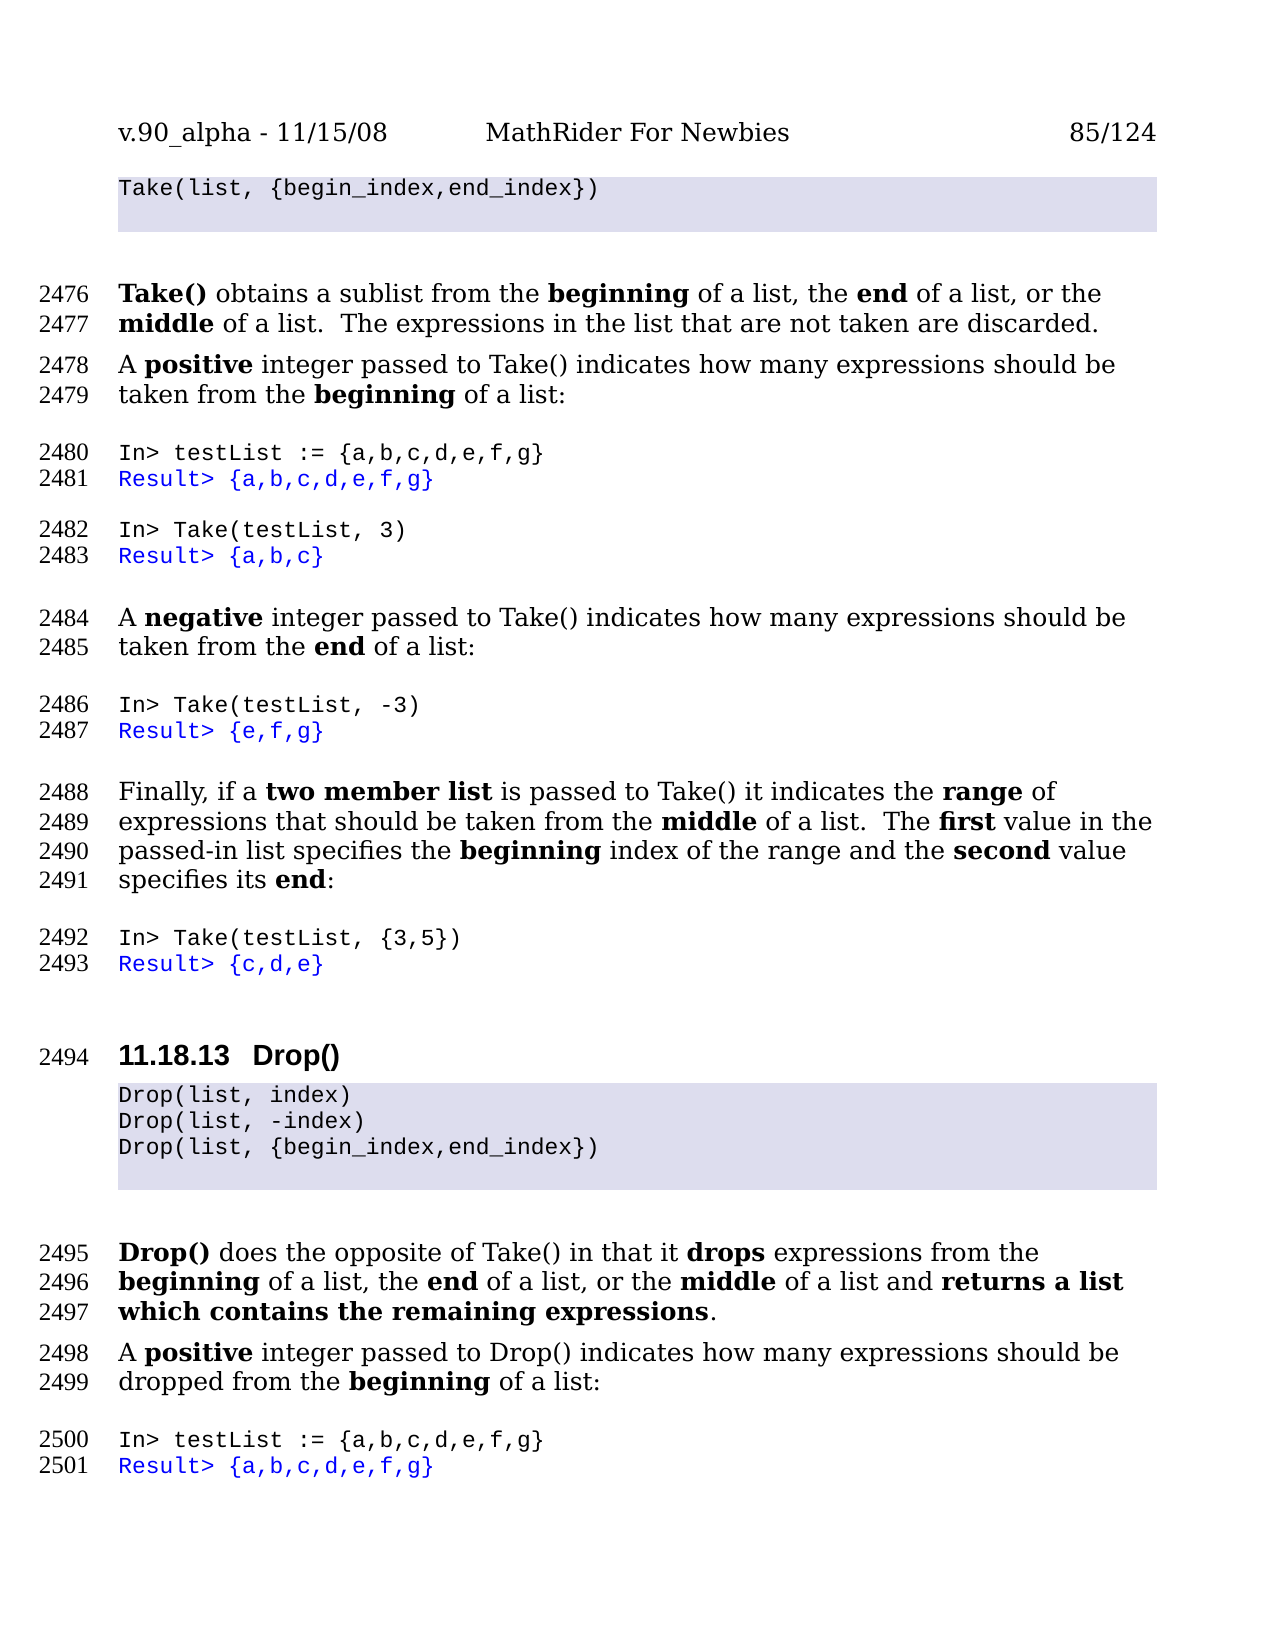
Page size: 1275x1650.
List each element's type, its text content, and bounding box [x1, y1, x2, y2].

text Result> {a,b,c,d,e,f,g} [118, 1454, 1157, 1481]
text A negative integer passed to Take() indicates how many expressions should be taken from the end of a list: [118, 603, 1157, 661]
text In> Take(testList, -3) [118, 693, 1157, 719]
text Take() obtains a sublist from the beginning of a list, the end of a list, or the middle of a list. The expressions in the list that are not taken are discarded. [118, 279, 1157, 338]
text A positive integer passed to Take() indicates how many expressions should be taken from the beginning of a list: [118, 350, 1157, 409]
subtitle Drop() [118, 1038, 1157, 1071]
text Result> {a,b,c} [118, 545, 1157, 571]
text In> testList := {a,b,c,d,e,f,g} [118, 1429, 1157, 1454]
text Result> {a,b,c,d,e,f,g} [118, 467, 1157, 493]
text Finally, if a two member list is passed to Take() it indicates the range of expressions that should be taken from the middle of a list. The first value in the passed-in list specifies the beginning index of the range and the second value specifies its end: [118, 777, 1157, 895]
text A positive integer passed to Drop() indicates how many expressions should be dropped from the beginning of a list: [118, 1338, 1157, 1397]
table_header Take(list, {begin_index,end_index}) [118, 177, 1157, 232]
table_header Drop(list, index) Drop(list, -index) Drop(list, {begin_index,end_index}) [118, 1083, 1157, 1190]
text Drop() does the opposite of Take() in that it drops expressions from the beginning of a list, the end of a list, or the middle of a list and returns a list which contains the remaining expressions. [118, 1238, 1157, 1326]
text Result> {e,f,g} [118, 719, 1157, 745]
text In> testList := {a,b,c,d,e,f,g} [118, 441, 1157, 467]
text Result> {c,d,e} [118, 953, 1157, 979]
text In> Take(testList, {3,5}) [118, 927, 1157, 953]
text In> Take(testList, 3) [118, 519, 1157, 545]
